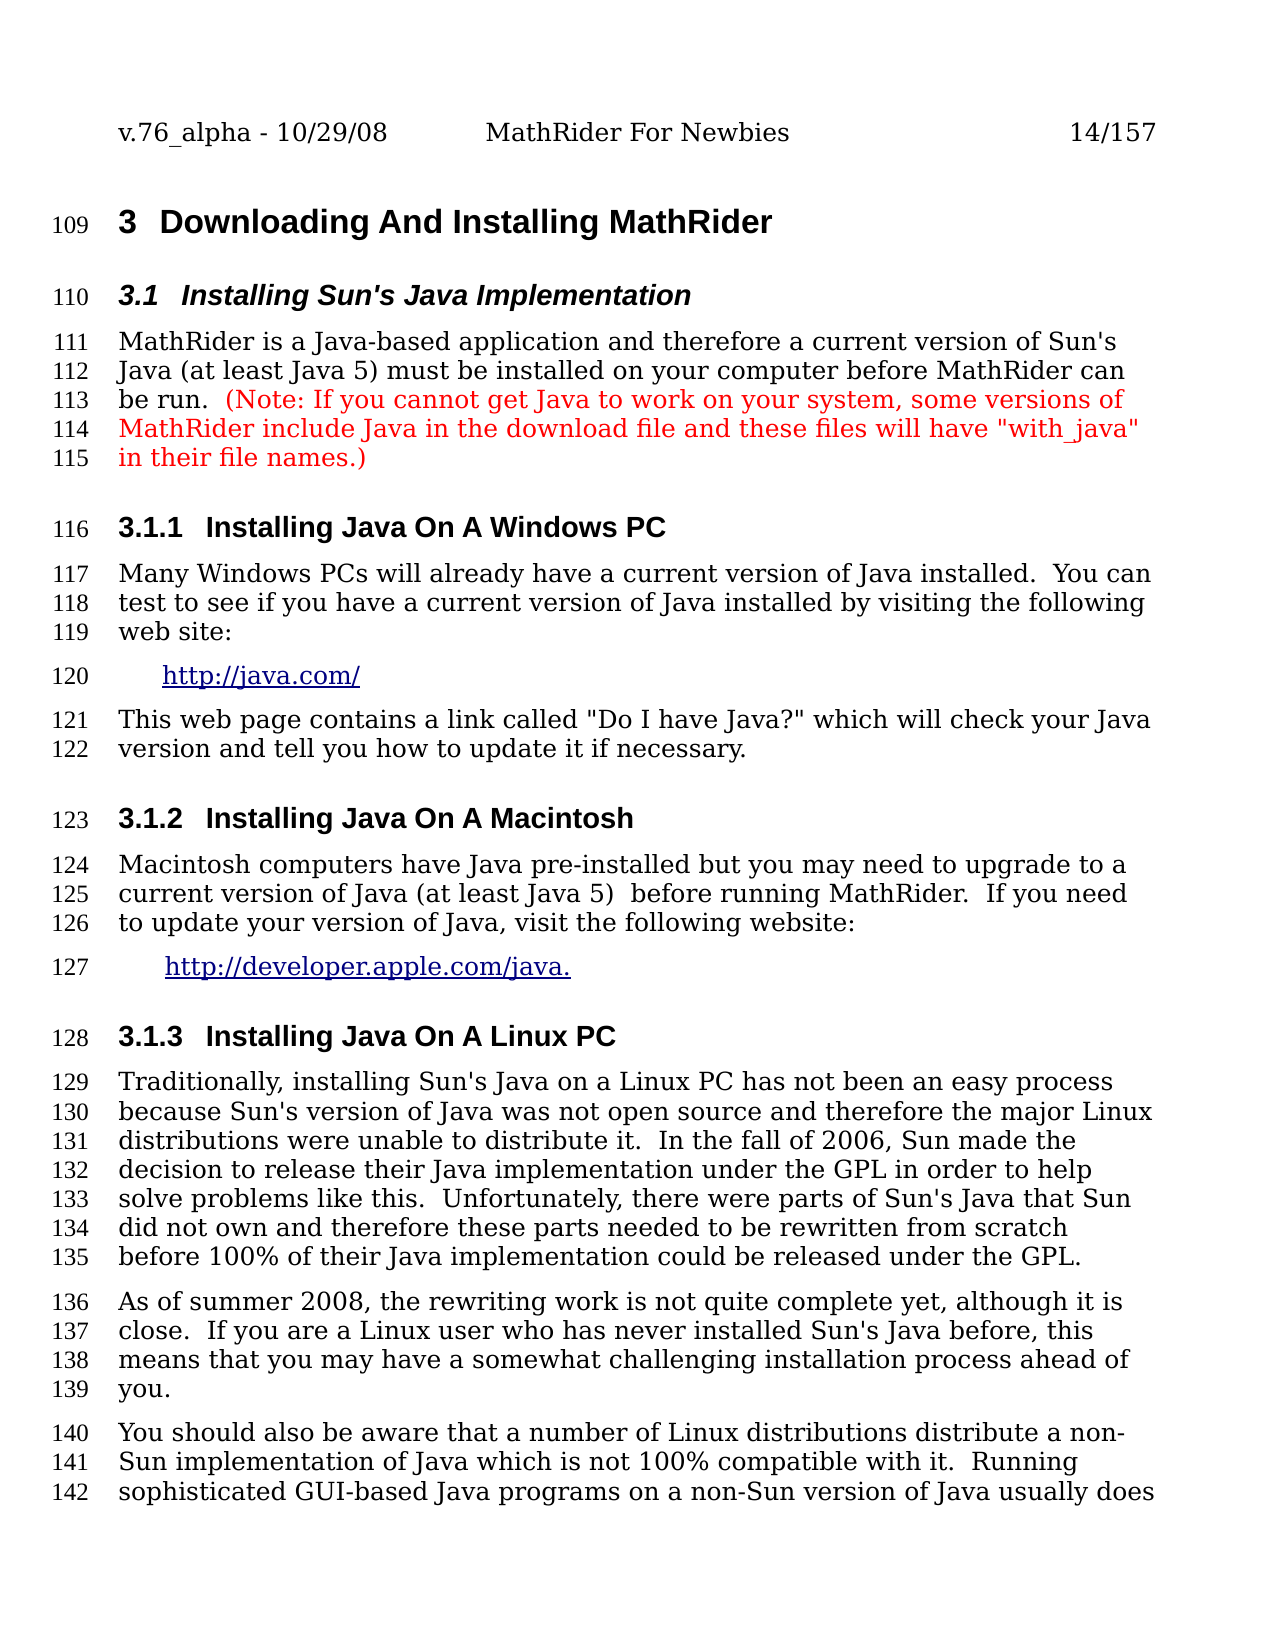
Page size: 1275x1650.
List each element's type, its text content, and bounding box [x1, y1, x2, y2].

text http://developer.apple.com/java. [164, 952, 1157, 982]
subtitle Installing Java On A Linux PC [118, 1018, 1157, 1052]
text Traditionally, installing Sun's Java on a Linux PC has not been an easy process because Sun's version of Java was not open source and therefore the major Linux distributions were unable to distribute it. In the fall of 2006, Sun made the decision to release their Java implementation under the GPL in order to help solve problems like this. Unfortunately, there were parts of Sun's Java that Sun did not own and therefore these parts needed to be rewritten from scratch before 100% of their Java implementation could be released under the GPL. [118, 1068, 1157, 1272]
text As of summer 2008, the rewriting work is not quite complete yet, although it is close. If you are a Linux user who has never installed Sun's Java before, this means that you may have a somewhat challenging installation process ahead of you. [118, 1287, 1157, 1403]
text Many Windows PCs will already have a current version of Java installed. You can test to see if you have a current version of Java installed by visiting the following web site: [118, 559, 1157, 646]
subtitle Downloading And Installing MathRider [118, 202, 1157, 240]
subtitle Installing Java On A Macintosh [118, 801, 1157, 834]
text You should also be aware that a number of Linux distributions distribute a non-Sun implementation of Java which is not 100% compatible with it. Running sophisticated GUI-based Java programs on a non-Sun version of Java usually does [118, 1418, 1157, 1506]
text MathRider is a Java-based application and therefore a current version of Sun's Java (at least Java 5) must be installed on your computer before MathRider can be run. (Note: If you cannot get Java to work on your system, some versions of MathRider include Java in the download file and these files will have "with_java" in their file names.) [118, 327, 1157, 473]
text This web page contains a link called "Do I have Java?" which will check your Java version and tell you how to update it if necessary. [118, 706, 1157, 764]
subtitle Installing Sun's Java Implementation [118, 278, 1157, 311]
subtitle Installing Java On A Windows PC [118, 510, 1157, 543]
text Macintosh computers have Java pre-installed but you may need to upgrade to a current version of Java (at least Java 5) before running MathRider. If you need to update your version of Java, visit the following website: [118, 850, 1157, 937]
text http://java.com/ [162, 661, 1157, 691]
